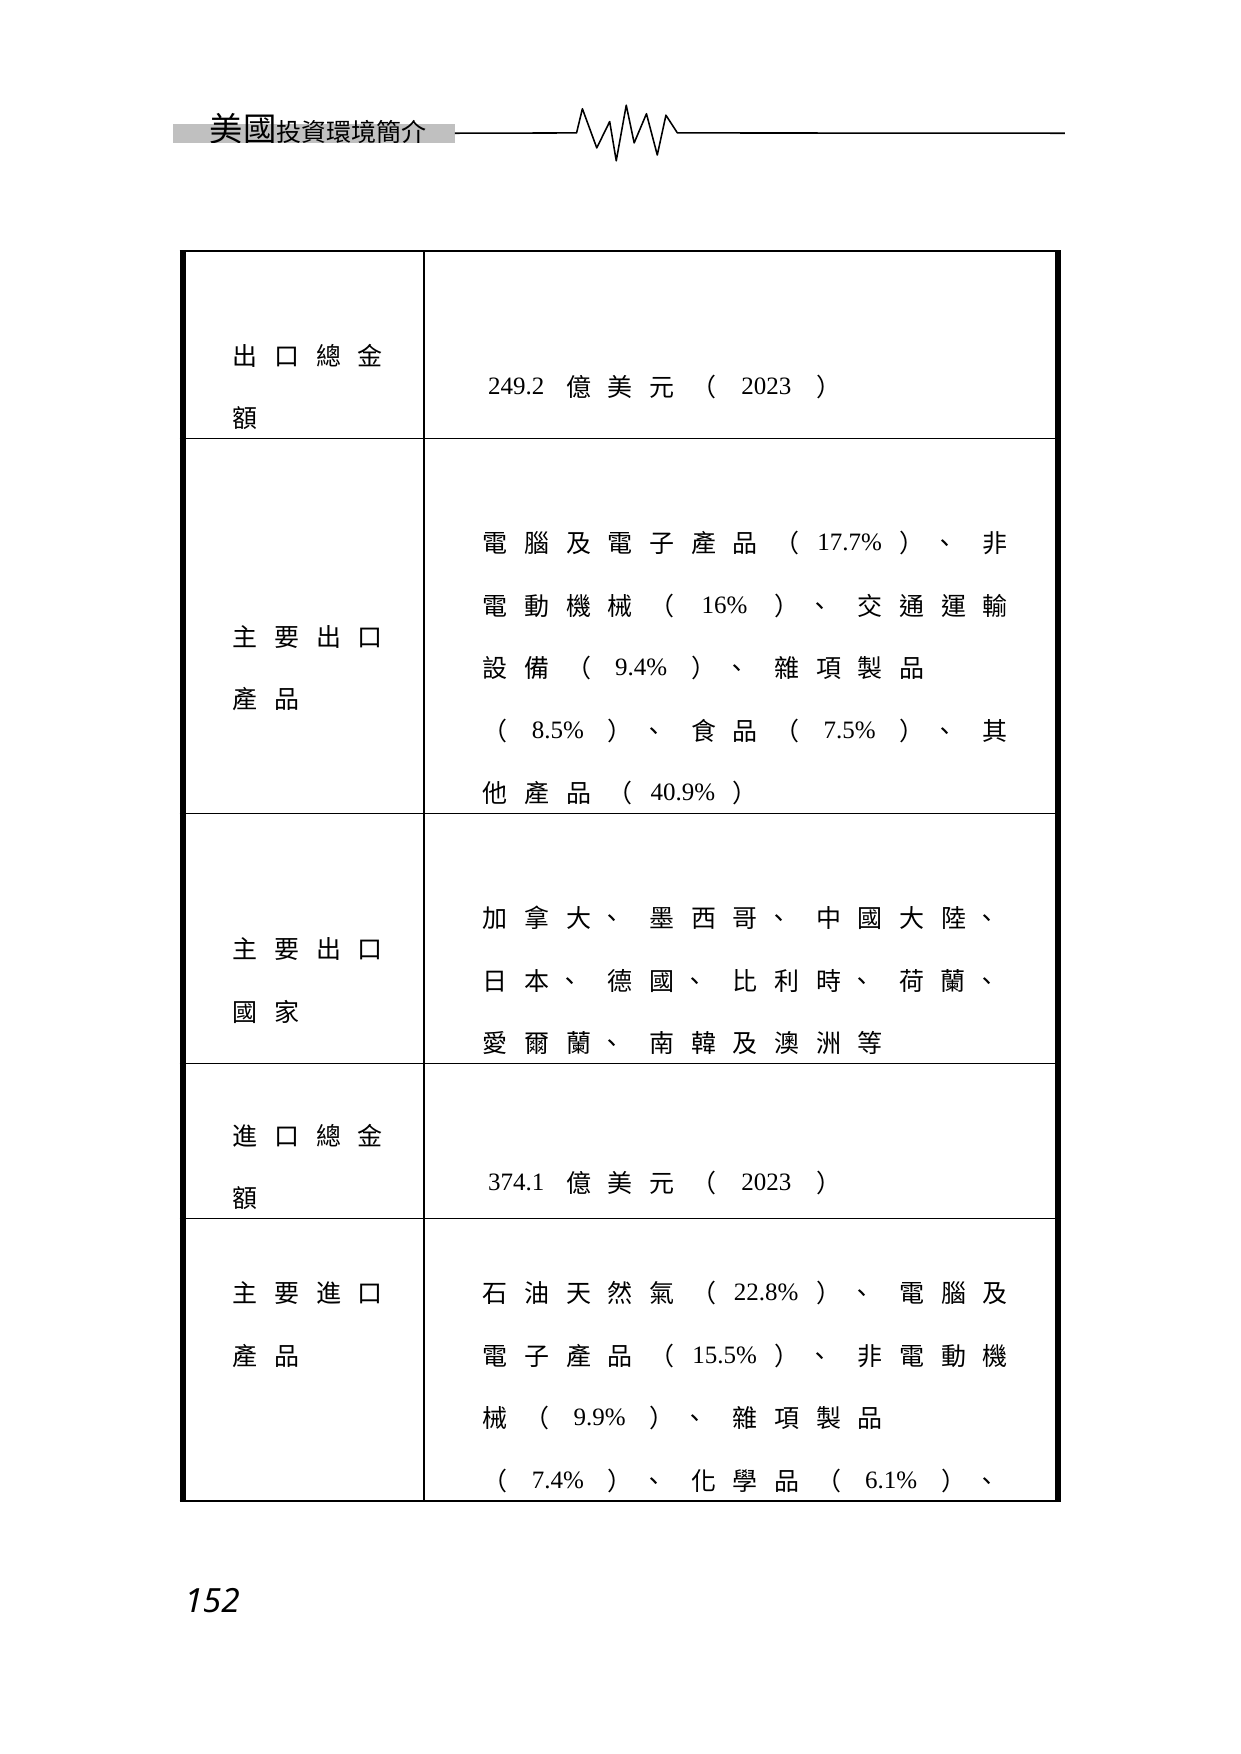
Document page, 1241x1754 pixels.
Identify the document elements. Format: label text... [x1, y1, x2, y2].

table_cell 主要進口產品 [186, 1219, 423, 1500]
table_cell 進口總金額 [186, 1064, 423, 1218]
table_cell 出口總金額 [186, 252, 423, 438]
table_cell 374.1億美元（2023） [425, 1064, 1055, 1218]
table_cell 加拿大、墨西哥、中國大陸、日本、德國、比利時、荷蘭、愛爾蘭、南韓及澳洲等 [425, 814, 1055, 1063]
table_cell 石油天然氣（22.8%）、電腦及電子產品（15.5%）、非電動機械（9.9%）、雜項製品（7.4%）、化學品（6.1%）、 [425, 1219, 1055, 1500]
table_cell 主要出口產品 [186, 439, 423, 813]
table_cell 249.2億美元（2023） [425, 252, 1055, 438]
table_cell 主要出口國家 [186, 814, 423, 1063]
table_cell 電腦及電子產品（17.7%）、非電動機械（16%）、交通運輸設備（9.4%）、雜項製品（8.5%）、食品（7.5%）、其他產品（40.9%） [425, 439, 1055, 813]
